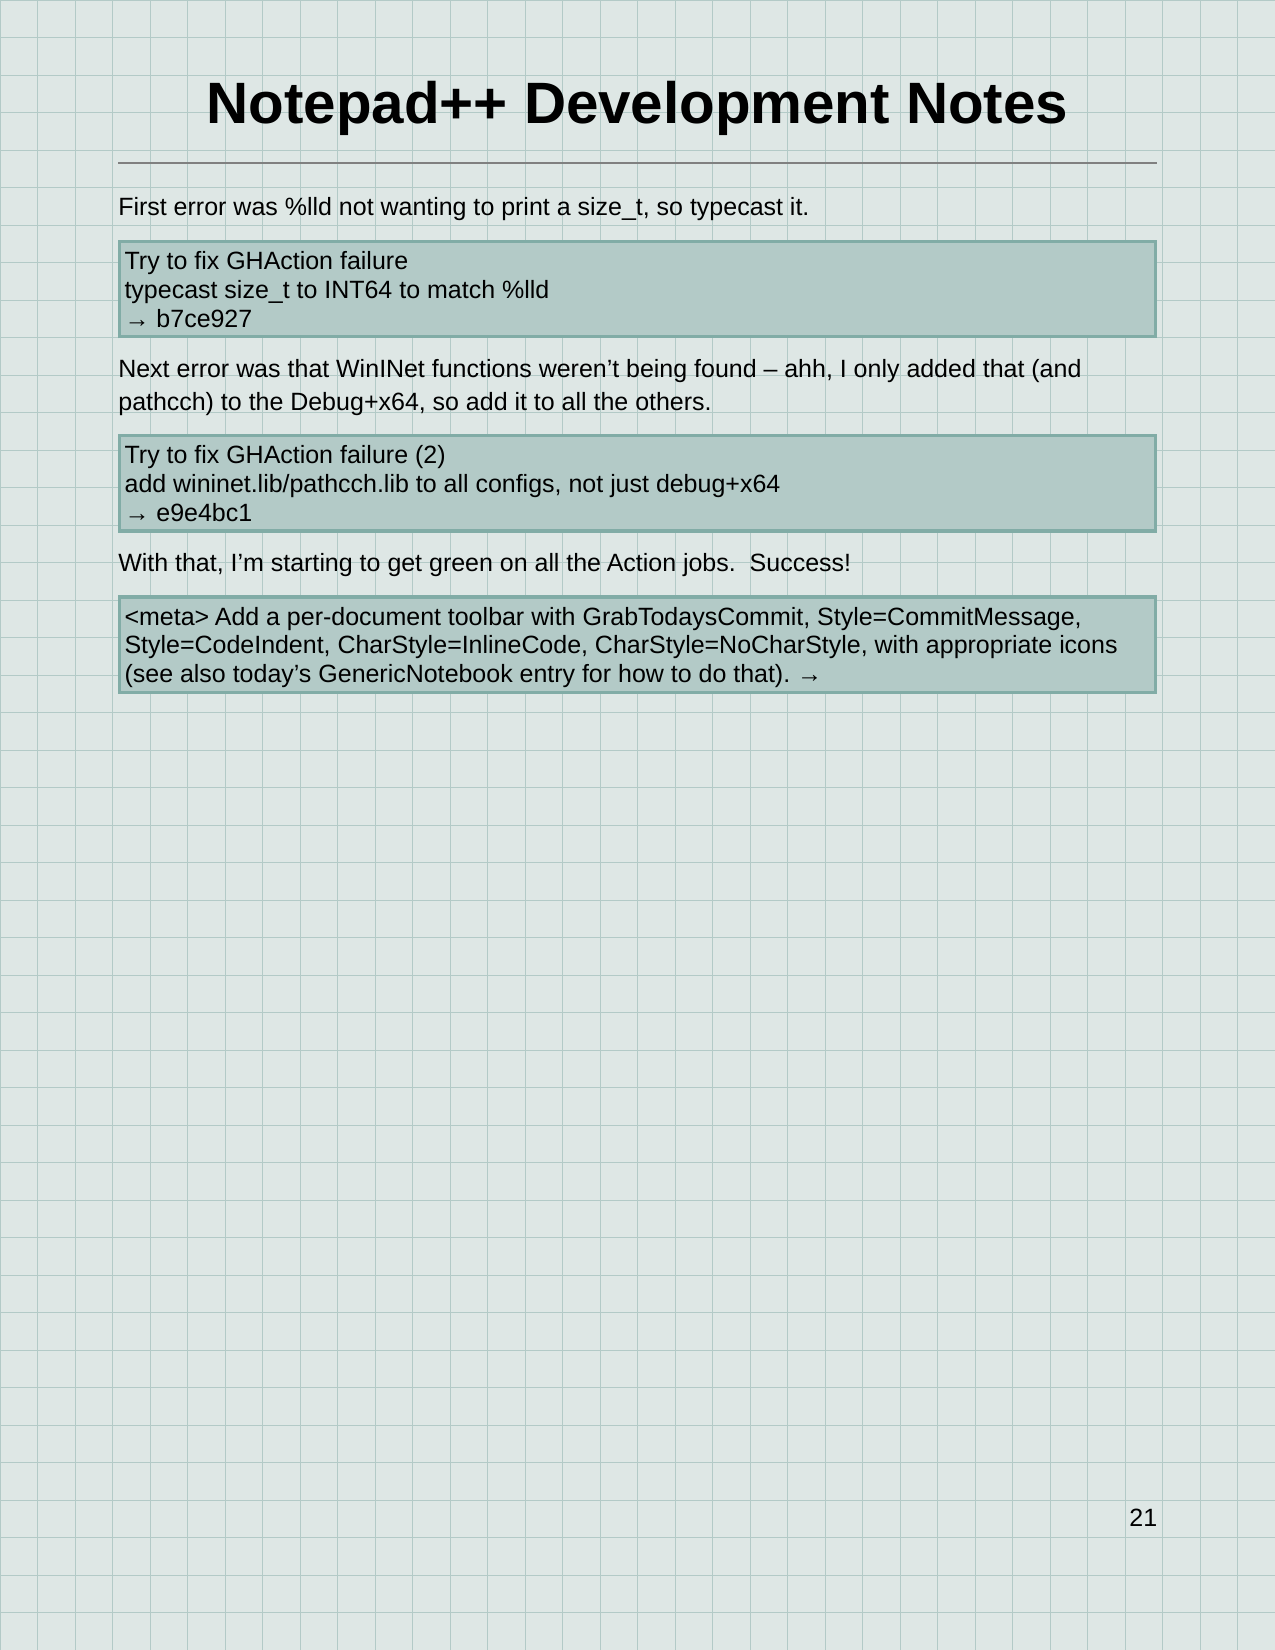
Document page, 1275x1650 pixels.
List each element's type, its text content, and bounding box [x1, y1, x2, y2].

text With that, I’m starting to get green on all the Action jobs. Success! [118, 548, 1157, 576]
text First error was %lld not wanting to print a size_t, so typecast it. [118, 192, 1157, 221]
text <meta> Add a per-document toolbar with GrabTodaysCommit, Style=CommitMessage, Style=CodeIndent, CharStyle=InlineCode, CharStyle=NoCharStyle, with appropriate icons (see also today’s GenericNotebook entry for how to do that). → [121, 599, 1154, 691]
text Try to fix GHAction failure (2) add wininet.lib/pathcch.lib to all configs, not just debug+x64 → e9e4bc1 [121, 437, 1154, 529]
text Try to fix GHAction failure typecast size_t to INT64 to match %lld → b7ce927 [121, 243, 1154, 335]
text Next error was that WinINet functions weren’t being found – ahh, I only added that (and pathcch) to the Debug+x64, so add it to all the others. [118, 353, 1157, 415]
